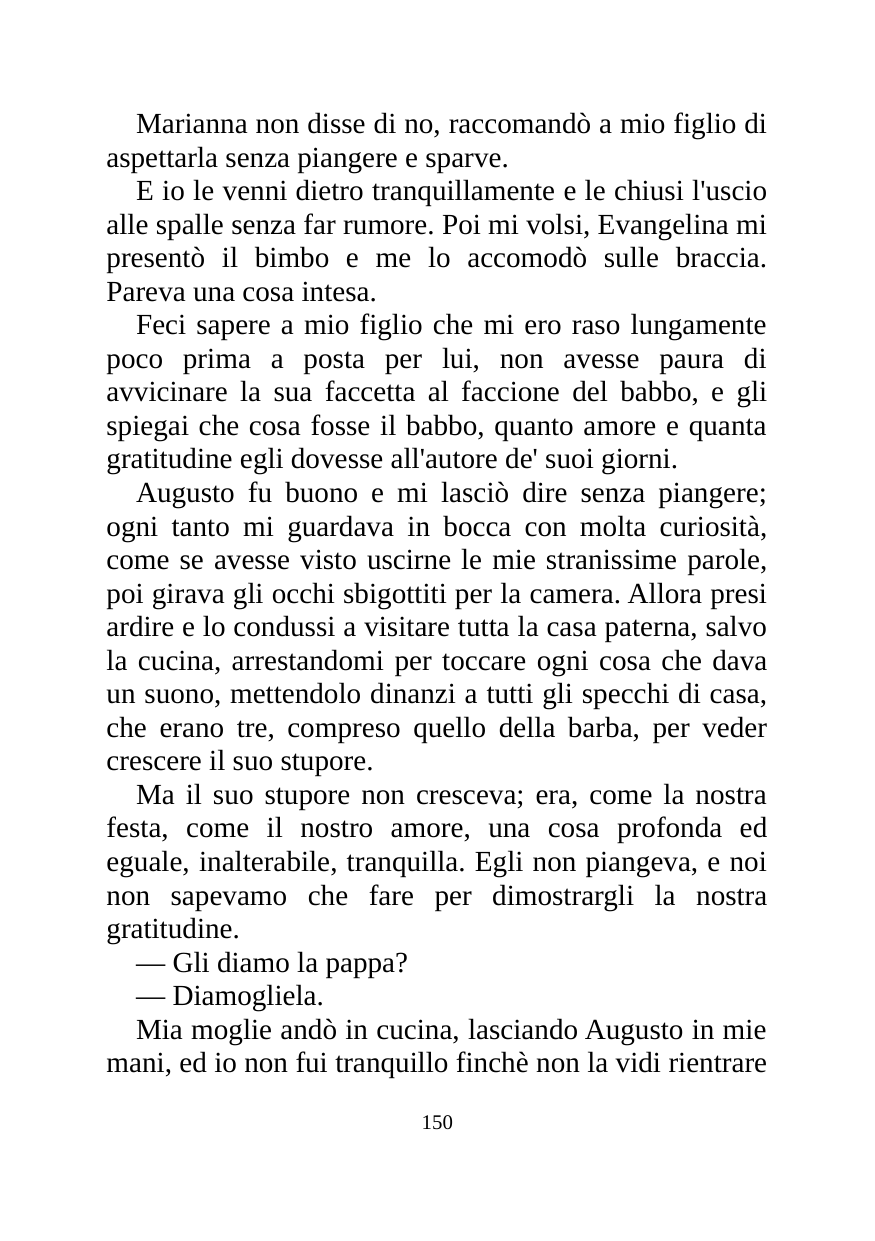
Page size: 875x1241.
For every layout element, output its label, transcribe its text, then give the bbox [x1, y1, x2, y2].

text Marianna non disse di no, raccomandò a mio figlio di aspettarla senza piangere e sparve. [106, 106, 768, 173]
text — Diamogliela. [106, 978, 768, 1012]
text Feci sapere a mio figlio che mi ero raso lungamente poco prima a posta per lui, non avesse paura di avvicinare la sua faccetta al faccione del babbo, e gli spiegai che cosa fosse il babbo, quanto amore e quanta gratitudine egli dovesse all'autore de' suoi giorni. [106, 307, 768, 475]
text E io le venni dietro tranquillamente e le chiusi l'uscio alle spalle senza far rumore. Poi mi volsi, Evangelina mi presentò il bimbo e me lo accomodò sulle braccia. Pareva una cosa intesa. [106, 173, 768, 307]
text Augusto fu buono e mi lasciò dire senza piangere; ogni tanto mi guardava in bocca con molta curiosità, come se avesse visto uscirne le mie stranissime parole, poi girava gli occhi sbigottiti per la camera. Allora presi ardire e lo condussi a visitare tutta la casa paterna, salvo la cucina, arrestandomi per toccare ogni cosa che dava un suono, mettendolo dinanzi a tutti gli specchi di casa, che erano tre, compreso quello della barba, per veder crescere il suo stupore. [106, 475, 768, 777]
text Ma il suo stupore non cresceva; era, come la nostra festa, come il nostro amore, una cosa profonda ed eguale, inalterabile, tranquilla. Egli non piangeva, e noi non sapevamo che fare per dimostrargli la nostra gratitudine. [106, 777, 768, 945]
text — Gli diamo la pappa? [106, 945, 768, 978]
text Mia moglie andò in cucina, lasciando Augusto in mie mani, ed io non fui tranquillo finchè non la vidi rientrare [106, 1012, 768, 1079]
